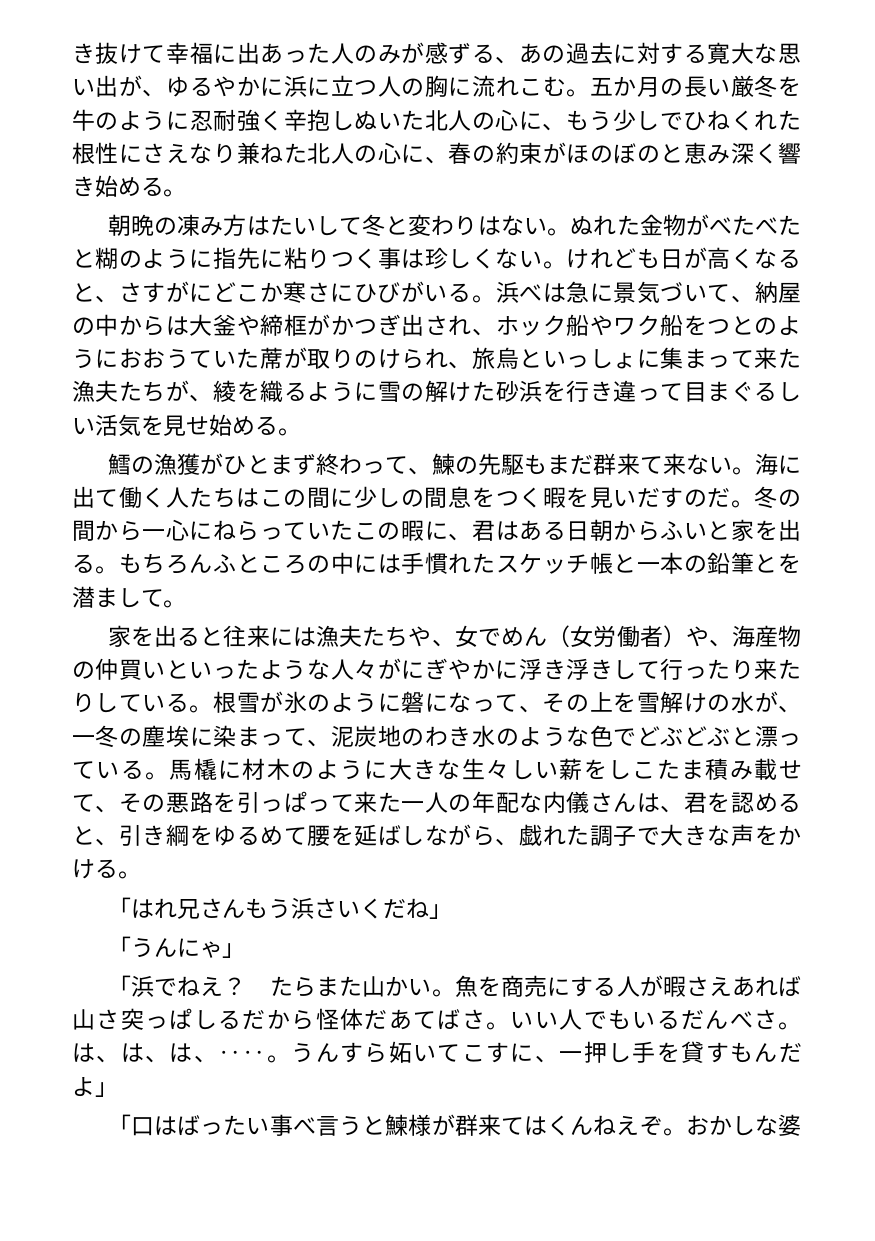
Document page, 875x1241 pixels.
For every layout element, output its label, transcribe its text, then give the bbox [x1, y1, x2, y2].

text 「うんにゃ」 [72, 930, 802, 963]
text 「口はばったい事べ言うと鰊様が群来てはくんねえぞ。おかしな婆 [72, 1108, 802, 1141]
text 「浜でねえ？ たらまた山かい。魚を商売にする人が暇さえあれば山さ突っぱしるだから怪体だあてばさ。いい人でもいるだんべさ。は、は、は、‥‥。うんすら妬いてこすに、一押し手を貸すもんだよ」 [72, 969, 802, 1102]
text 家を出ると往来には漁夫たちや、女でめん（女労働者）や、海産物の仲買いといったような人々がにぎやかに浮き浮きして行ったり来たりしている。根雪が氷のように磐になって、その上を雪解けの水が、一冬の塵埃に染まって、泥炭地のわき水のような色でどぶどぶと漂っている。馬橇に材木のように大きな生々しい薪をしこたま積み載せて、その悪路を引っぱって来た一人の年配な内儀さんは、君を認めると、引き綱をゆるめて腰を延ばしながら、戯れた調子で大きな声をかける。 [72, 619, 802, 884]
text 鱈の漁獲がひとまず終わって、鰊の先駆もまだ群来て来ない。海に出て働く人たちはこの間に少しの間息をつく暇を見いだすのだ。冬の間から一心にねらっていたこの暇に、君はある日朝からふいと家を出る。もちろんふところの中には手慣れたスケッチ帳と一本の鉛筆とを潜まして。 [72, 447, 802, 613]
text 「はれ兄さんもう浜さいくだね」 [72, 891, 802, 924]
text き抜けて幸福に出あった人のみが感ずる、あの過去に対する寛大な思い出が、ゆるやかに浜に立つ人の胸に流れこむ。五か月の長い厳冬を牛のように忍耐強く辛抱しぬいた北人の心に、もう少しでひねくれた根性にさえなり兼ねた北人の心に、春の約束がほのぼのと恵み深く響き始める。 [72, 36, 802, 202]
text 朝晩の凍み方はたいして冬と変わりはない。ぬれた金物がべたべたと糊のように指先に粘りつく事は珍しくない。けれども日が高くなると、さすがにどこか寒さにひびがいる。浜べは急に景気づいて、納屋の中からは大釜や締框がかつぎ出され、ホック船やワク船をつとのようにおおうていた蓆が取りのけられ、旅烏といっしょに集まって来た漁夫たちが、綾を織るように雪の解けた砂浜を行き違って目まぐるしい活気を見せ始める。 [72, 208, 802, 441]
